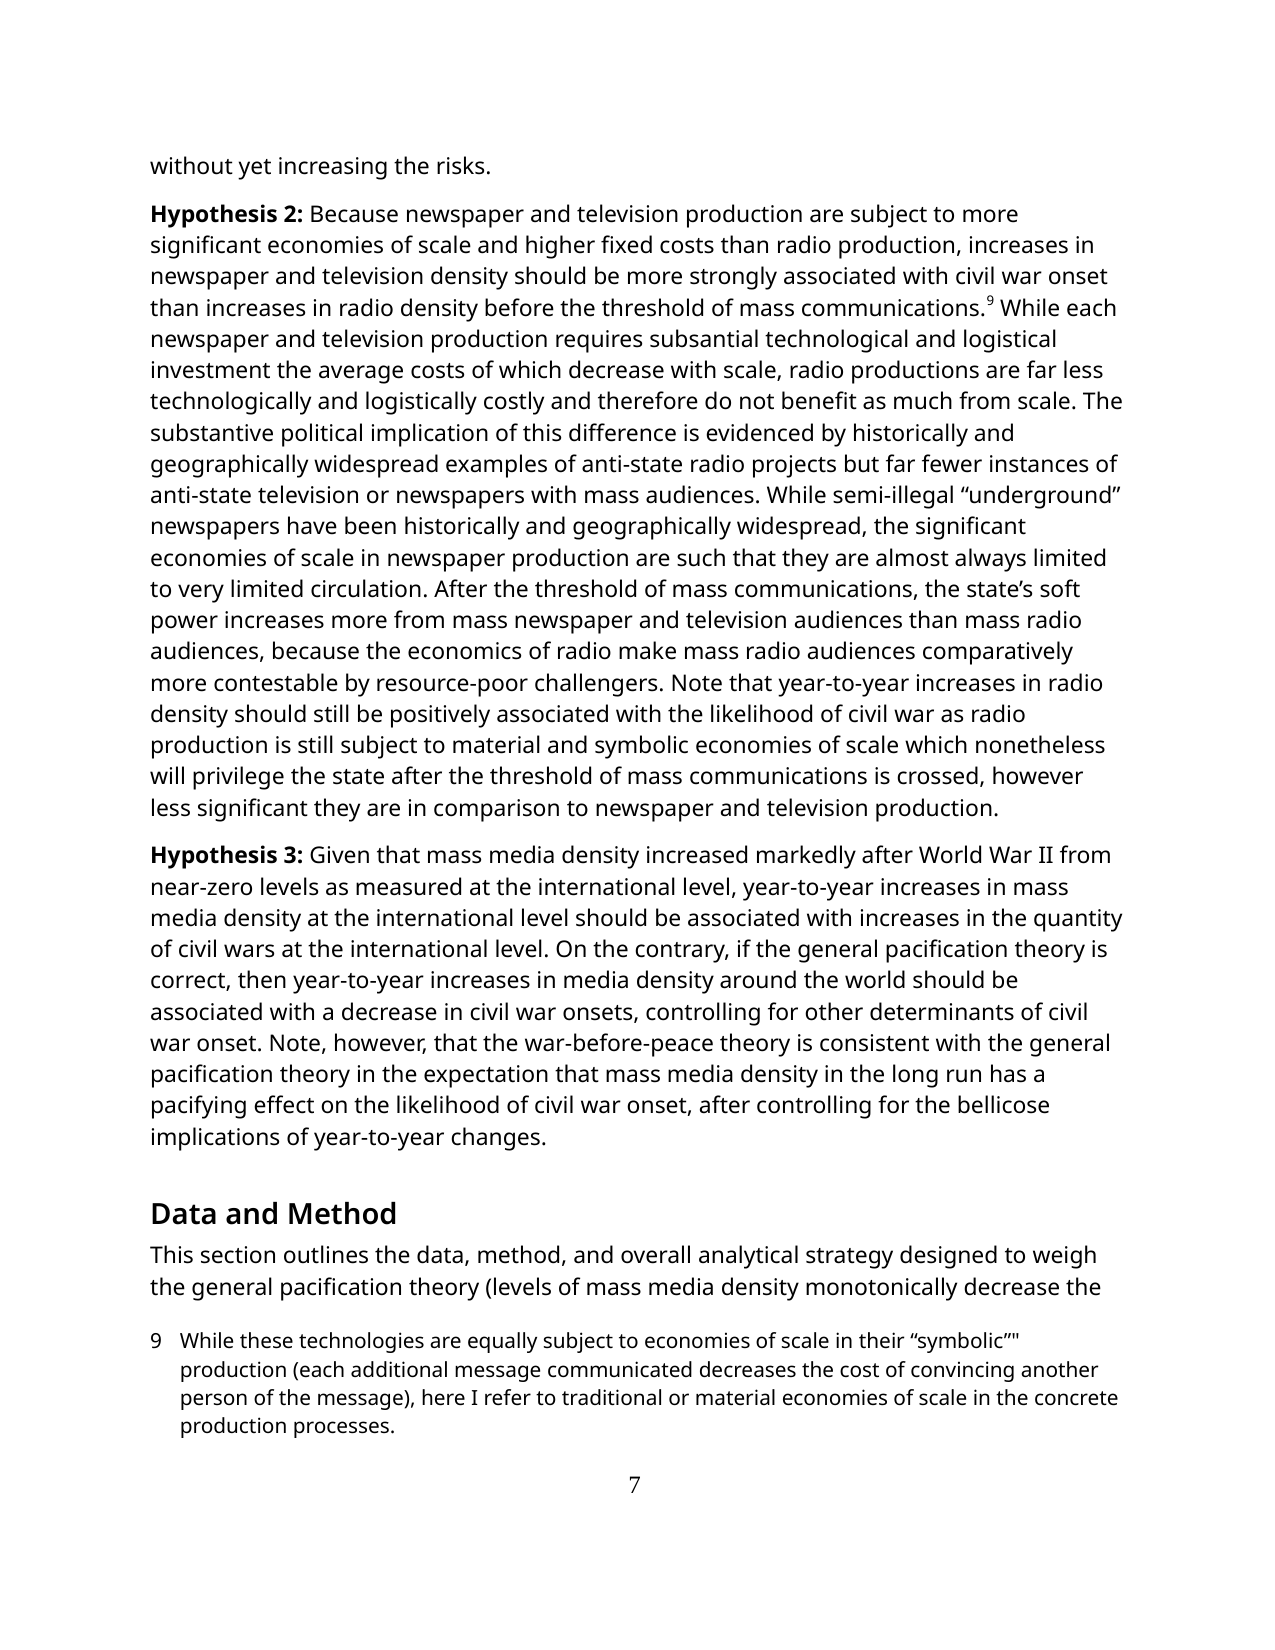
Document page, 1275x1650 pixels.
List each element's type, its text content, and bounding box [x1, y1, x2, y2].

subtitle Data and Method [150, 1194, 1125, 1233]
text While these technologies are equally subject to economies of scale in their “symbolic”" production (each additional message communicated decreases the cost of convincing another person of the message), here I refer to traditional or material economies of scale in the concrete production processes. [150, 1326, 1125, 1440]
text Hypothesis 2: Because newspaper and television production are subject to more significant economies of scale and higher fixed costs than radio production, increases in newspaper and television density should be more strongly associated with civil war onset than increases in radio density before the threshold of mass communications. While each newspaper and television production requires subsantial technological and logistical investment the average costs of which decrease with scale, radio productions are far less technologically and logistically costly and therefore do not benefit as much from scale. The substantive political implication of this difference is evidenced by historically and geographically widespread examples of anti-state radio projects but far fewer instances of anti-state television or newspapers with mass audiences. While semi-illegal “underground” newspapers have been historically and geographically widespread, the significant economies of scale in newspaper production are such that they are almost always limited to very limited circulation. After the threshold of mass communications, the state’s soft power increases more from mass newspaper and television audiences than mass radio audiences, because the economics of radio make mass radio audiences comparatively more contestable by resource-poor challengers. Note that year-to-year increases in radio density should still be positively associated with the likelihood of civil war as radio production is still subject to material and symbolic economies of scale which nonetheless will privilege the state after the threshold of mass communications is crossed, however less significant they are in comparison to newspaper and television production. [150, 198, 1125, 823]
text without yet increasing the risks. [150, 150, 1125, 181]
text Hypothesis 3: Given that mass media density increased markedly after World War II from near-zero levels as measured at the international level, year-to-year increases in mass media density at the international level should be associated with increases in the quantity of civil wars at the international level. On the contrary, if the general pacification theory is correct, then year-to-year increases in media density around the world should be associated with a decrease in civil war onsets, controlling for other determinants of civil war onset. Note, however, that the war-before-peace theory is consistent with the general pacification theory in the expectation that mass media density in the long run has a pacifying effect on the likelihood of civil war onset, after controlling for the bellicose implications of year-to-year changes. [150, 839, 1125, 1152]
text This section outlines the data, method, and overall analytical strategy designed to weigh the general pacification theory (levels of mass media density monotonically decrease the [150, 1239, 1125, 1302]
